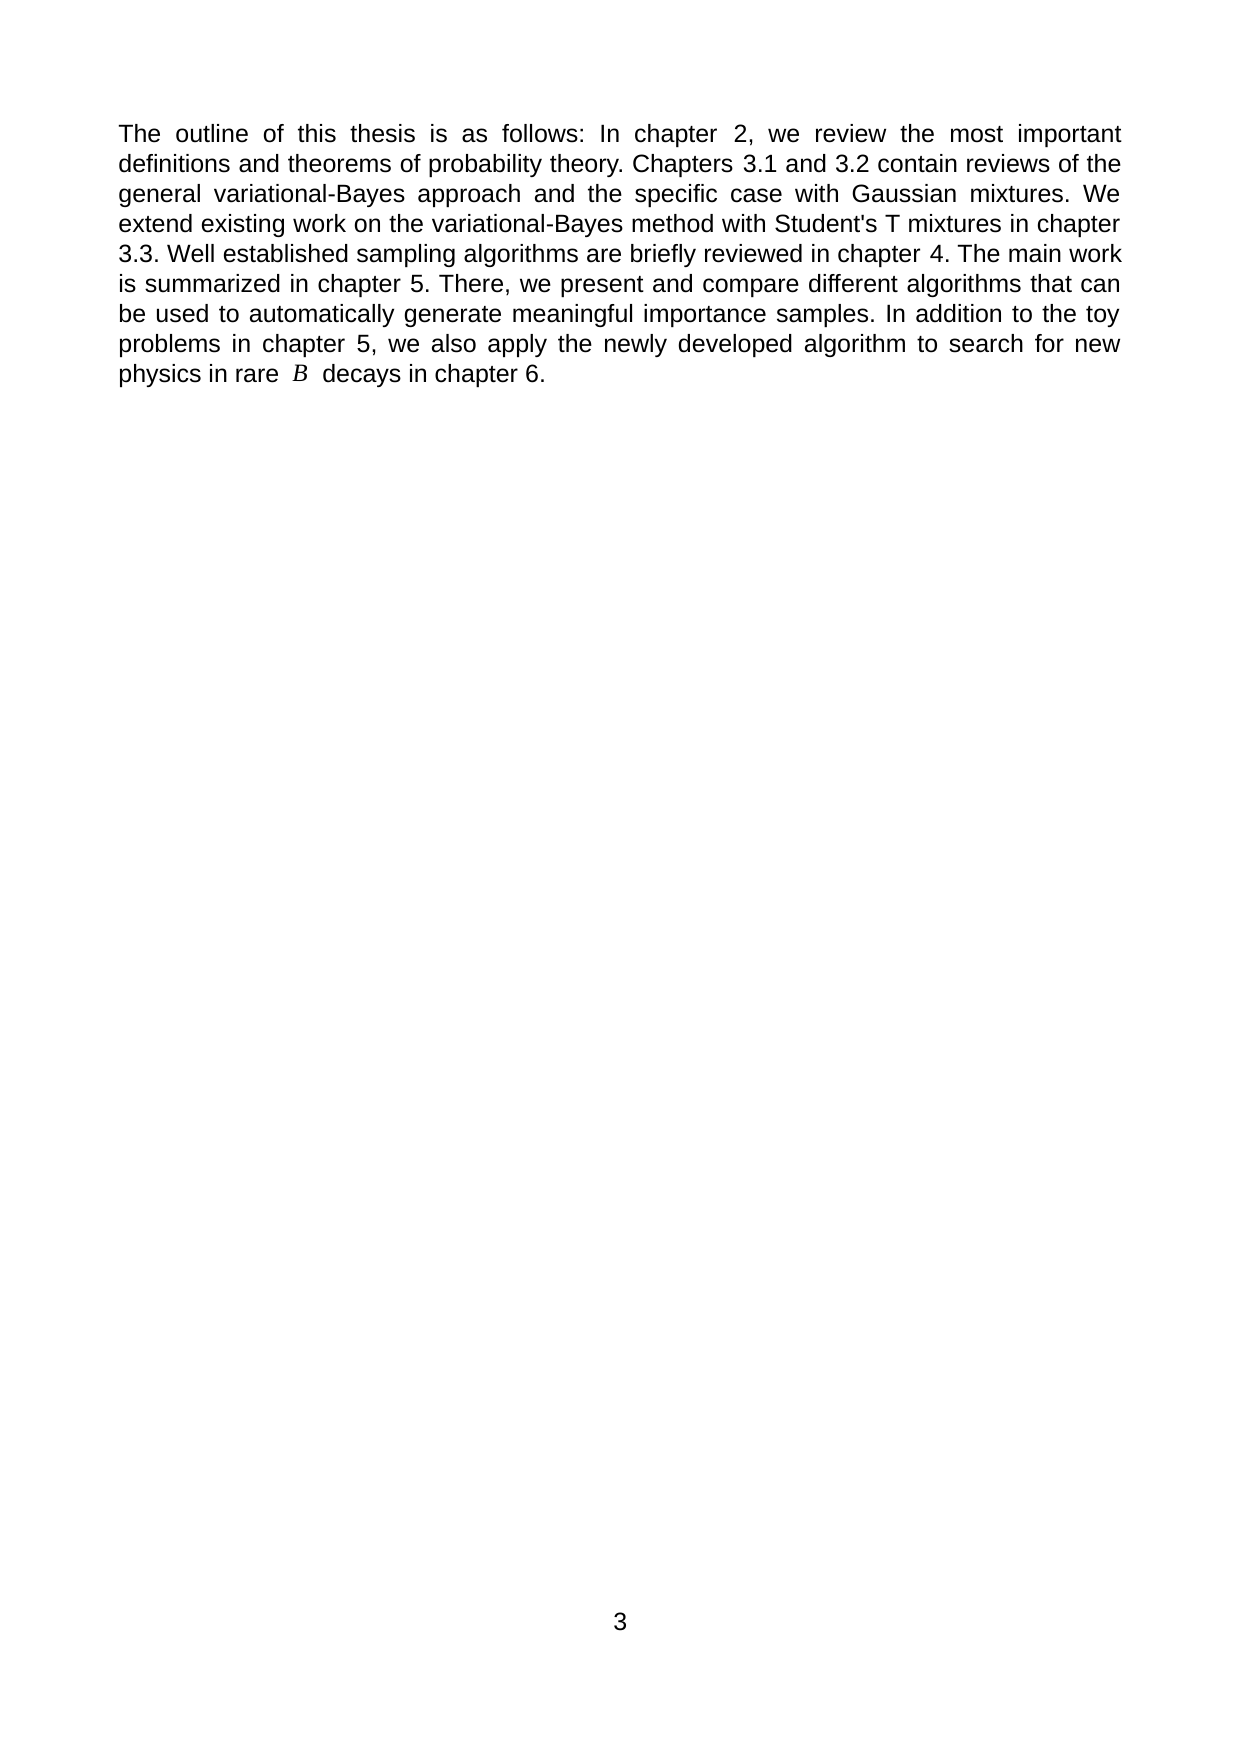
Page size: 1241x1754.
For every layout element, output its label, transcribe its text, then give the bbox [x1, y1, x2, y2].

text The outline of this thesis is as follows: In chapter 2, we review the most important definitions and theorems of probability theory. Chapters 3.1 and 3.2 contain reviews of the general variational-Bayes approach and the specific case with Gaussian mixtures. We extend existing work on the variational-Bayes method with Student's T mixtures in chapter 3.3. Well established sampling algorithms are briefly reviewed in chapter 4. The main work is summarized in chapter 5. There, we present and compare different algorithms that can be used to automatically generate meaningful importance samples. In addition to the toy problems in chapter 5, we also apply the newly developed algorithm to search for new physics in rare decays in chapter 6. [118, 118, 1122, 388]
